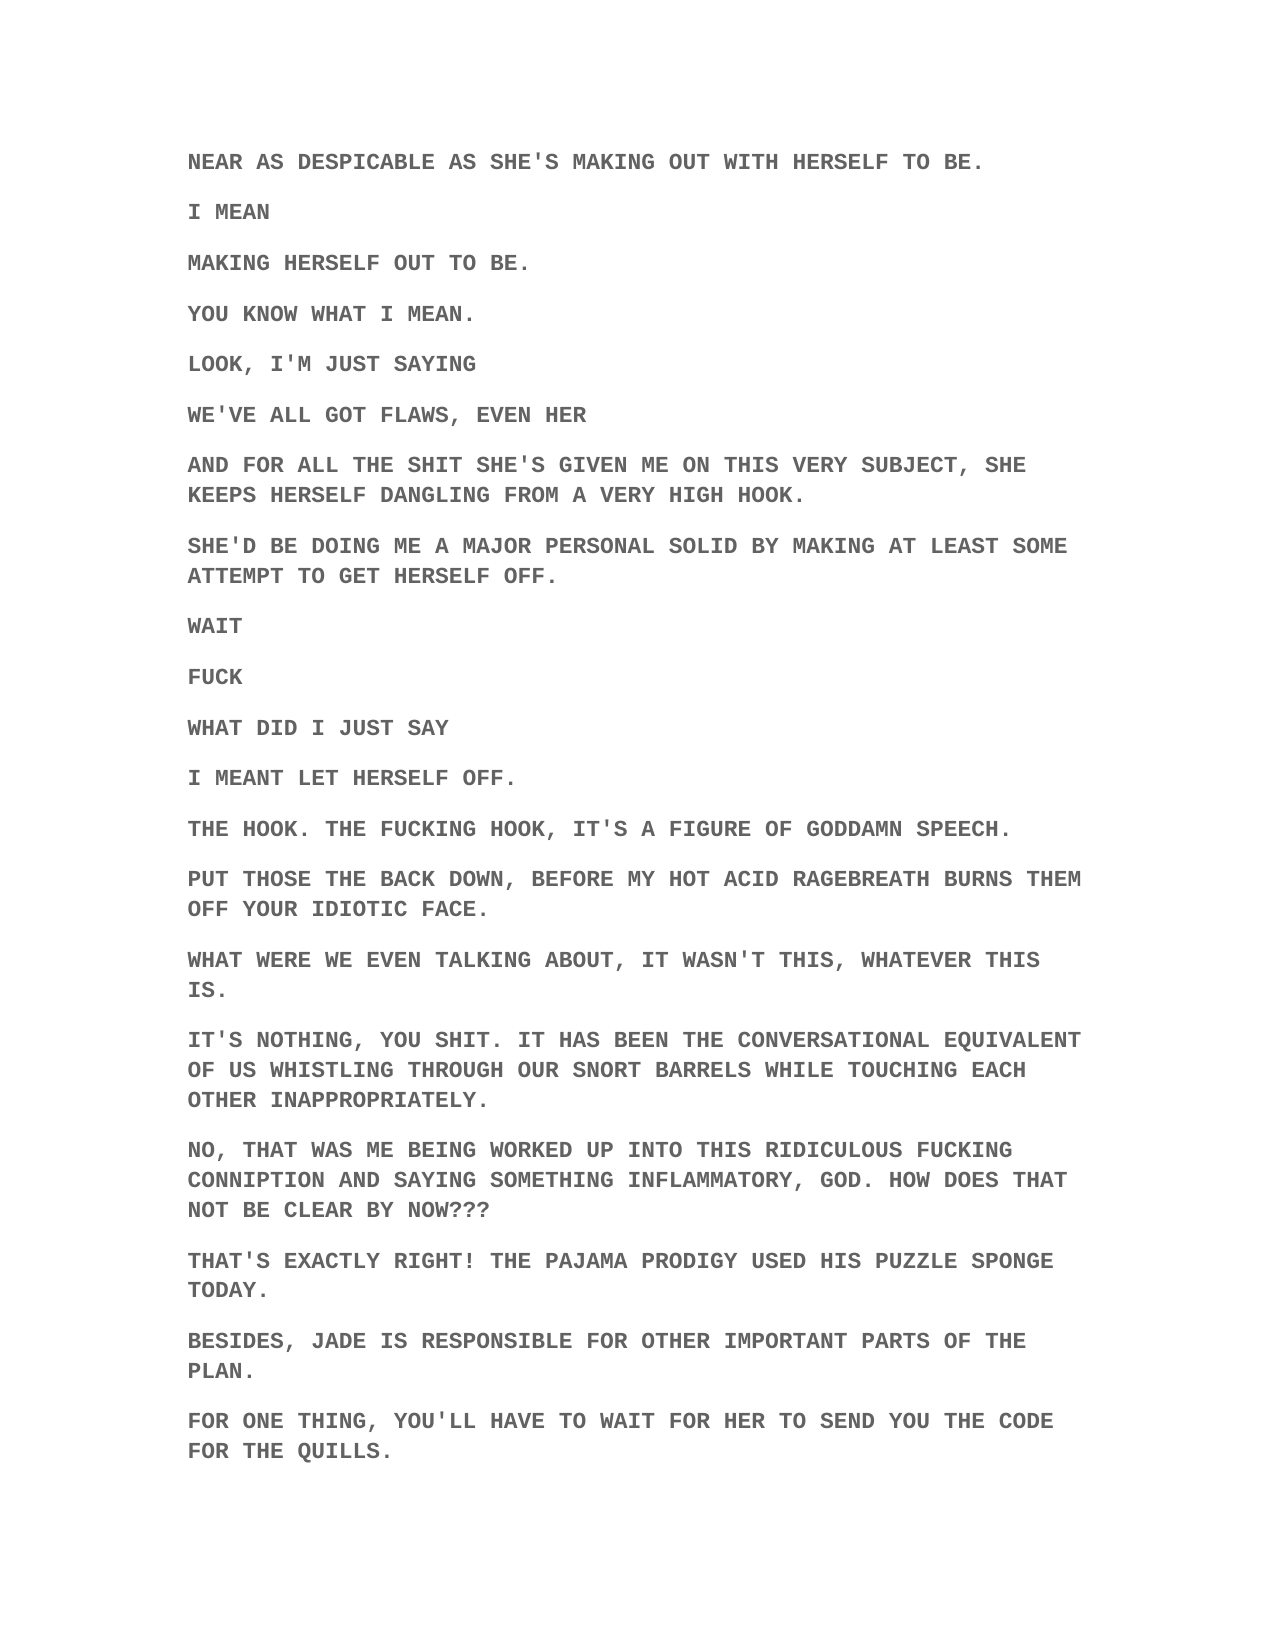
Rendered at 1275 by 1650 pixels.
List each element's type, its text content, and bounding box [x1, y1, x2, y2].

text NEAR AS DESPICABLE AS SHE'S MAKING OUT WITH HERSELF TO BE. [187, 150, 1087, 176]
text THE HOOK. THE FUCKING HOOK, IT'S A FIGURE OF GODDAMN SPEECH. [187, 817, 1087, 843]
text LOOK, I'M JUST SAYING [187, 352, 1087, 378]
text WHAT WERE WE EVEN TALKING ABOUT, IT WASN'T THIS, WHATEVER THIS IS. [187, 948, 1087, 1004]
text WAIT [187, 614, 1087, 641]
text YOU KNOW WHAT I MEAN. [187, 302, 1087, 328]
text AND FOR ALL THE SHIT SHE'S GIVEN ME ON THIS VERY SUBJECT, SHE KEEPS HERSELF DANGLING FROM A VERY HIGH HOOK. [187, 454, 1087, 509]
text I MEAN [187, 201, 1087, 227]
text IT'S NOTHING, YOU SHIT. IT HAS BEEN THE CONVERSATIONAL EQUIVALENT OF US WHISTLING THROUGH OUR SNORT BARRELS WHILE TOUCHING EACH OTHER INAPPROPRIATELY. [187, 1028, 1087, 1114]
text WHAT DID I JUST SAY [187, 716, 1087, 742]
text MAKING HERSELF OUT TO BE. [187, 251, 1087, 277]
text BESIDES, JADE IS RESPONSIBLE FOR OTHER IMPORTANT PARTS OF THE PLAN. [187, 1329, 1087, 1385]
text WE'VE ALL GOT FLAWS, EVEN HER [187, 403, 1087, 429]
text I MEANT LET HERSELF OFF. [187, 766, 1087, 792]
text PUT THOSE THE BACK DOWN, BEFORE MY HOT ACID RAGEBREATH BURNS THEM OFF YOUR IDIOTIC FACE. [187, 868, 1087, 923]
text FOR ONE THING, YOU'LL HAVE TO WAIT FOR HER TO SEND YOU THE CODE FOR THE QUILLS. [187, 1410, 1087, 1466]
text SHE'D BE DOING ME A MAJOR PERSONAL SOLID BY MAKING AT LEAST SOME ATTEMPT TO GET HERSELF OFF. [187, 534, 1087, 590]
text THAT'S EXACTLY RIGHT! THE PAJAMA PRODIGY USED HIS PUZZLE SPONGE TODAY. [187, 1249, 1087, 1305]
text FUCK [187, 665, 1087, 691]
text NO, THAT WAS ME BEING WORKED UP INTO THIS RIDICULOUS FUCKING CONNIPTION AND SAYING SOMETHING INFLAMMATORY, GOD. HOW DOES THAT NOT BE CLEAR BY NOW??? [187, 1139, 1087, 1224]
